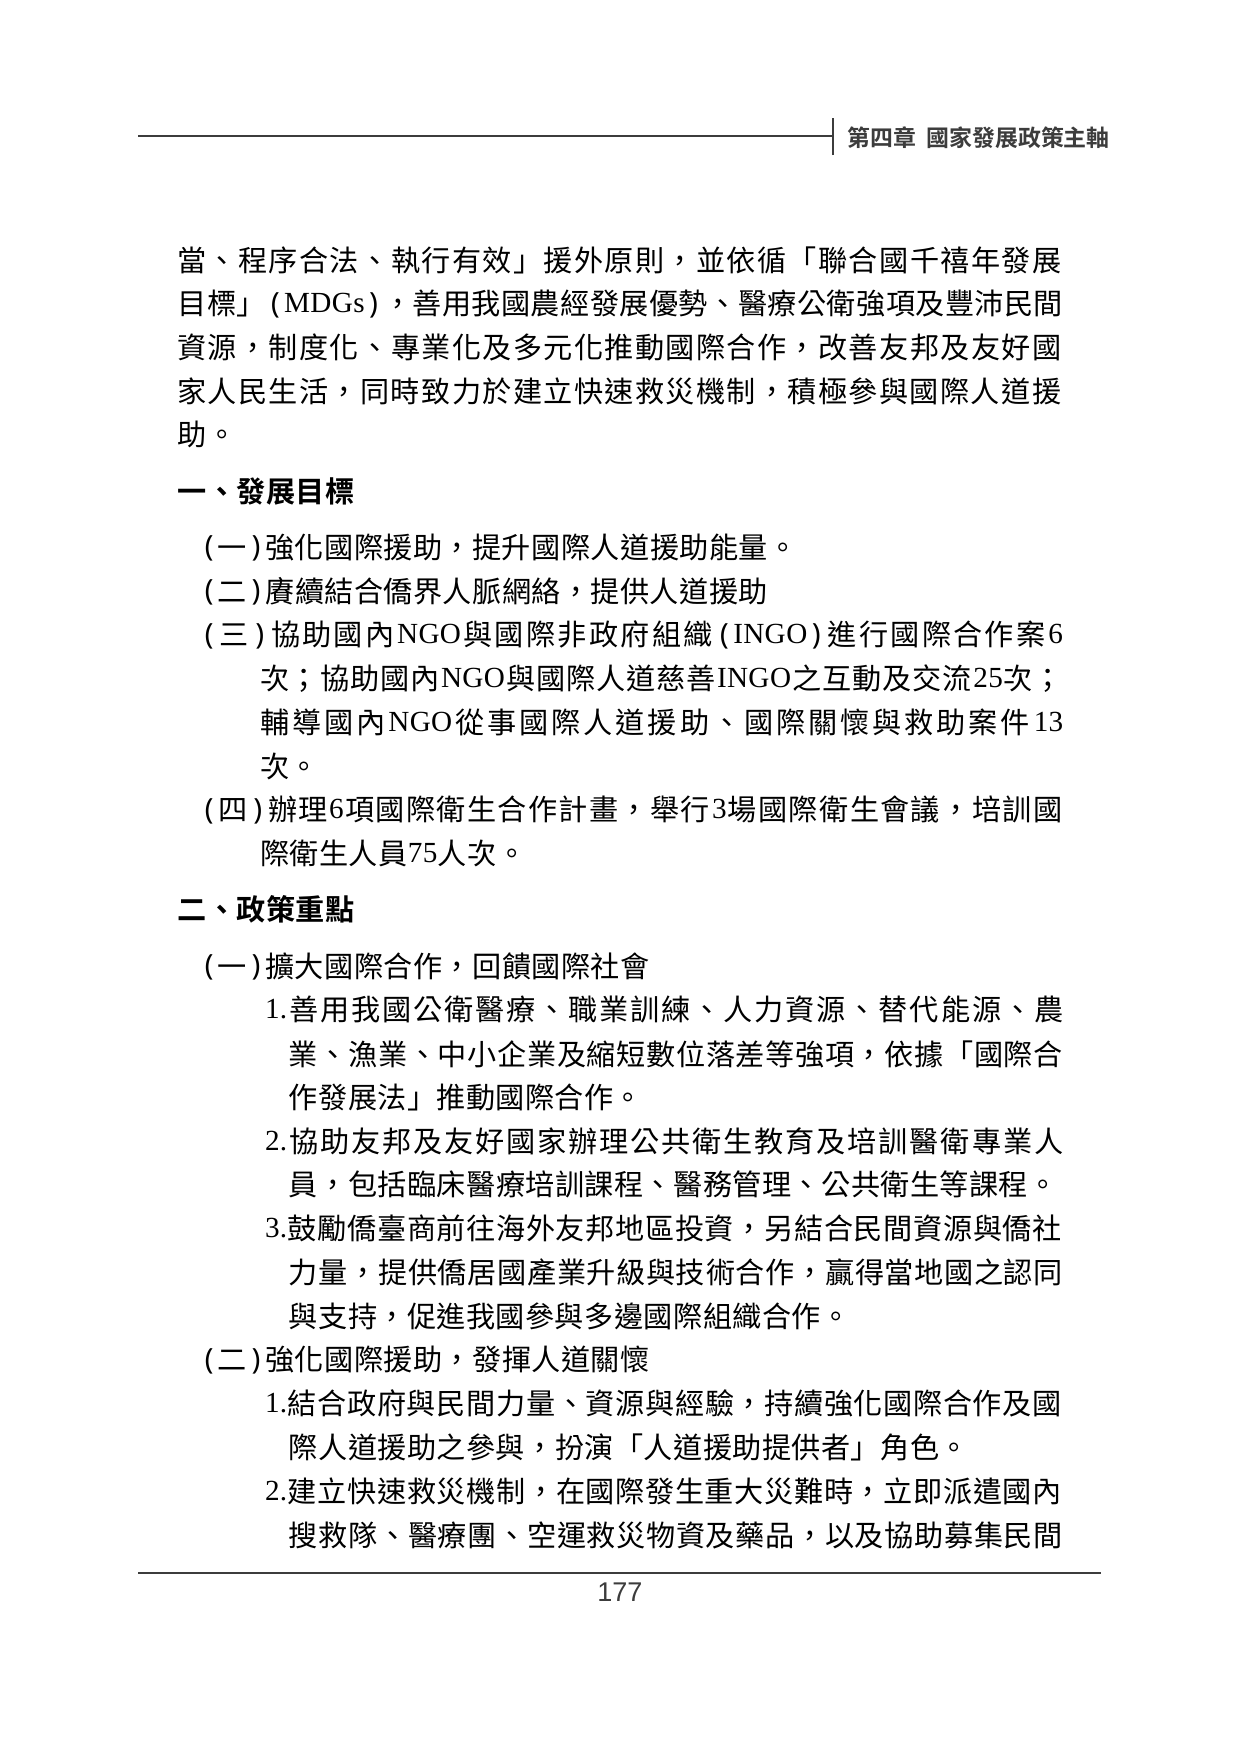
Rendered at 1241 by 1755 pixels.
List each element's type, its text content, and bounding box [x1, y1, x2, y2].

text (二)賡續結合僑界人脈網絡，提供人道援助 [200, 567, 1063, 611]
text 2.建立快速救災機制，在國際發生重大災難時，立即派遣國內搜救隊、醫療團、空運救災物資及藥品，以及協助募集民間 [265, 1467, 1063, 1555]
text (二)強化國際援助，發揮人道關懷 [200, 1336, 1063, 1380]
text 1.善用我國公衛醫療、職業訓練、人力資源、替代能源、農業、漁業、中小企業及縮短數位落差等強項，依據「國際合作發展法」推動國際合作。 [265, 986, 1063, 1117]
text (四)辦理6項國際衛生合作計畫，舉行3場國際衛生會議，培訓國際衛生人員75人次。 [200, 786, 1063, 874]
text 二、政策重點 [177, 886, 1063, 930]
text 1.結合政府與民間力量、資源與經驗，持續強化國際合作及國際人道援助之參與，扮演「人道援助提供者」角色。 [265, 1380, 1063, 1467]
text (一)強化國際援助，提升國際人道援助能量。 [200, 524, 1063, 567]
text 當、程序合法、執行有效」援外原則，並依循「聯合國千禧年發展目標」(MDGs)，善用我國農經發展優勢、醫療公衛強項及豐沛民間資源，制度化、專業化及多元化推動國際合作，改善友邦及友好國家人民生活，同時致力於建立快速救災機制，積極參與國際人道援助。 [177, 236, 1063, 455]
text 3.鼓勵僑臺商前往海外友邦地區投資，另結合民間資源與僑社力量，提供僑居國產業升級與技術合作，贏得當地國之認同與支持，促進我國參與多邊國際組織合作。 [265, 1205, 1063, 1336]
text 2.協助友邦及友好國家辦理公共衛生教育及培訓醫衛專業人員，包括臨床醫療培訓課程、醫務管理、公共衛生等課程。 [265, 1117, 1063, 1205]
text (三)協助國內NGO與國際非政府組織(INGO)進行國際合作案6次；協助國內NGO與國際人道慈善INGO之互動及交流25次；輔導國內NGO從事國際人道援助、國際關懷與救助案件13次。 [200, 611, 1063, 786]
text 一、發展目標 [177, 467, 1063, 511]
text (一)擴大國際合作，回饋國際社會 [200, 942, 1063, 986]
